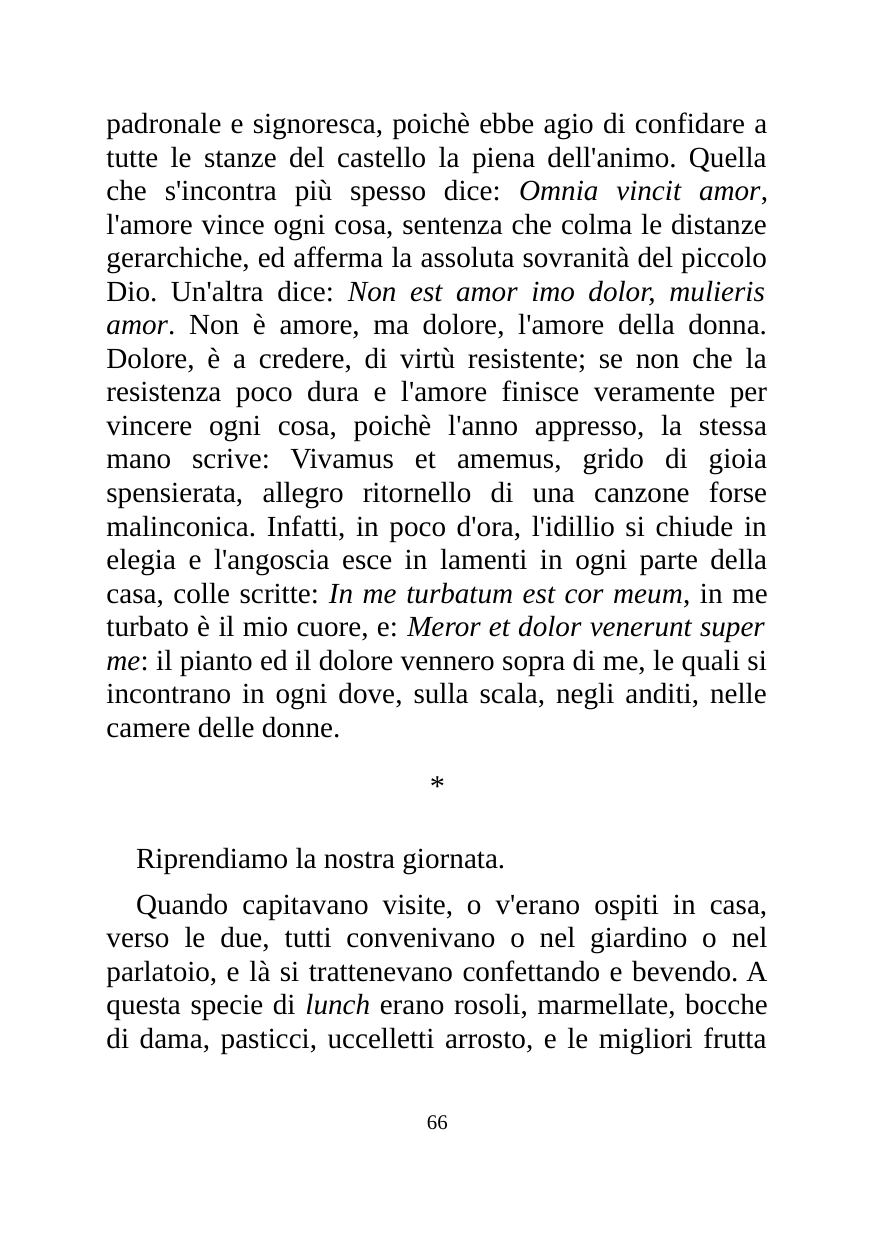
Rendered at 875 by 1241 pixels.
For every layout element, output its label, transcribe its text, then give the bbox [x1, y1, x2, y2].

text Quando capitavano visite, o v'erano ospiti in casa, verso le due, tutti convenivano o nel giardino o nel parlatoio, e là si trattenevano confettando e bevendo. A questa specie di lunch erano rosoli, marmellate, bocche di dama, pasticci, uccelletti arrosto, e le migliori frutta [106, 887, 768, 1054]
text Riprendiamo la nostra giornata. [106, 841, 768, 874]
text padronale e signoresca, poichè ebbe agio di confidare a tutte le stanze del castello la piena dell'animo. Quella che s'incontra più spesso dice: Omnia vincit amor, l'amore vince ogni cosa, sentenza che colma le distanze gerarchiche, ed afferma la assoluta sovranità del piccolo Dio. Un'altra dice: Non est amor imo dolor, mulieris amor. Non è amore, ma dolore, l'amore della donna. Dolore, è a credere, di virtù resistente; se non che la resistenza poco dura e l'amore finisce veramente per vincere ogni cosa, poichè l'anno appresso, la stessa mano scrive: Vivamus et amemus, grido di gioia spensierata, allegro ritornello di una canzone forse malinconica. Infatti, in poco d'ora, l'idillio si chiude in elegia e l'angoscia esce in lamenti in ogni parte della casa, colle scritte: In me turbatum est cor meum, in me turbato è il mio cuore, e: Meror et dolor venerunt super me: il pianto ed il dolore vennero sopra di me, le quali si incontrano in ogni dove, sulla scala, negli anditi, nelle camere delle donne. [106, 106, 768, 743]
text * [106, 768, 768, 803]
